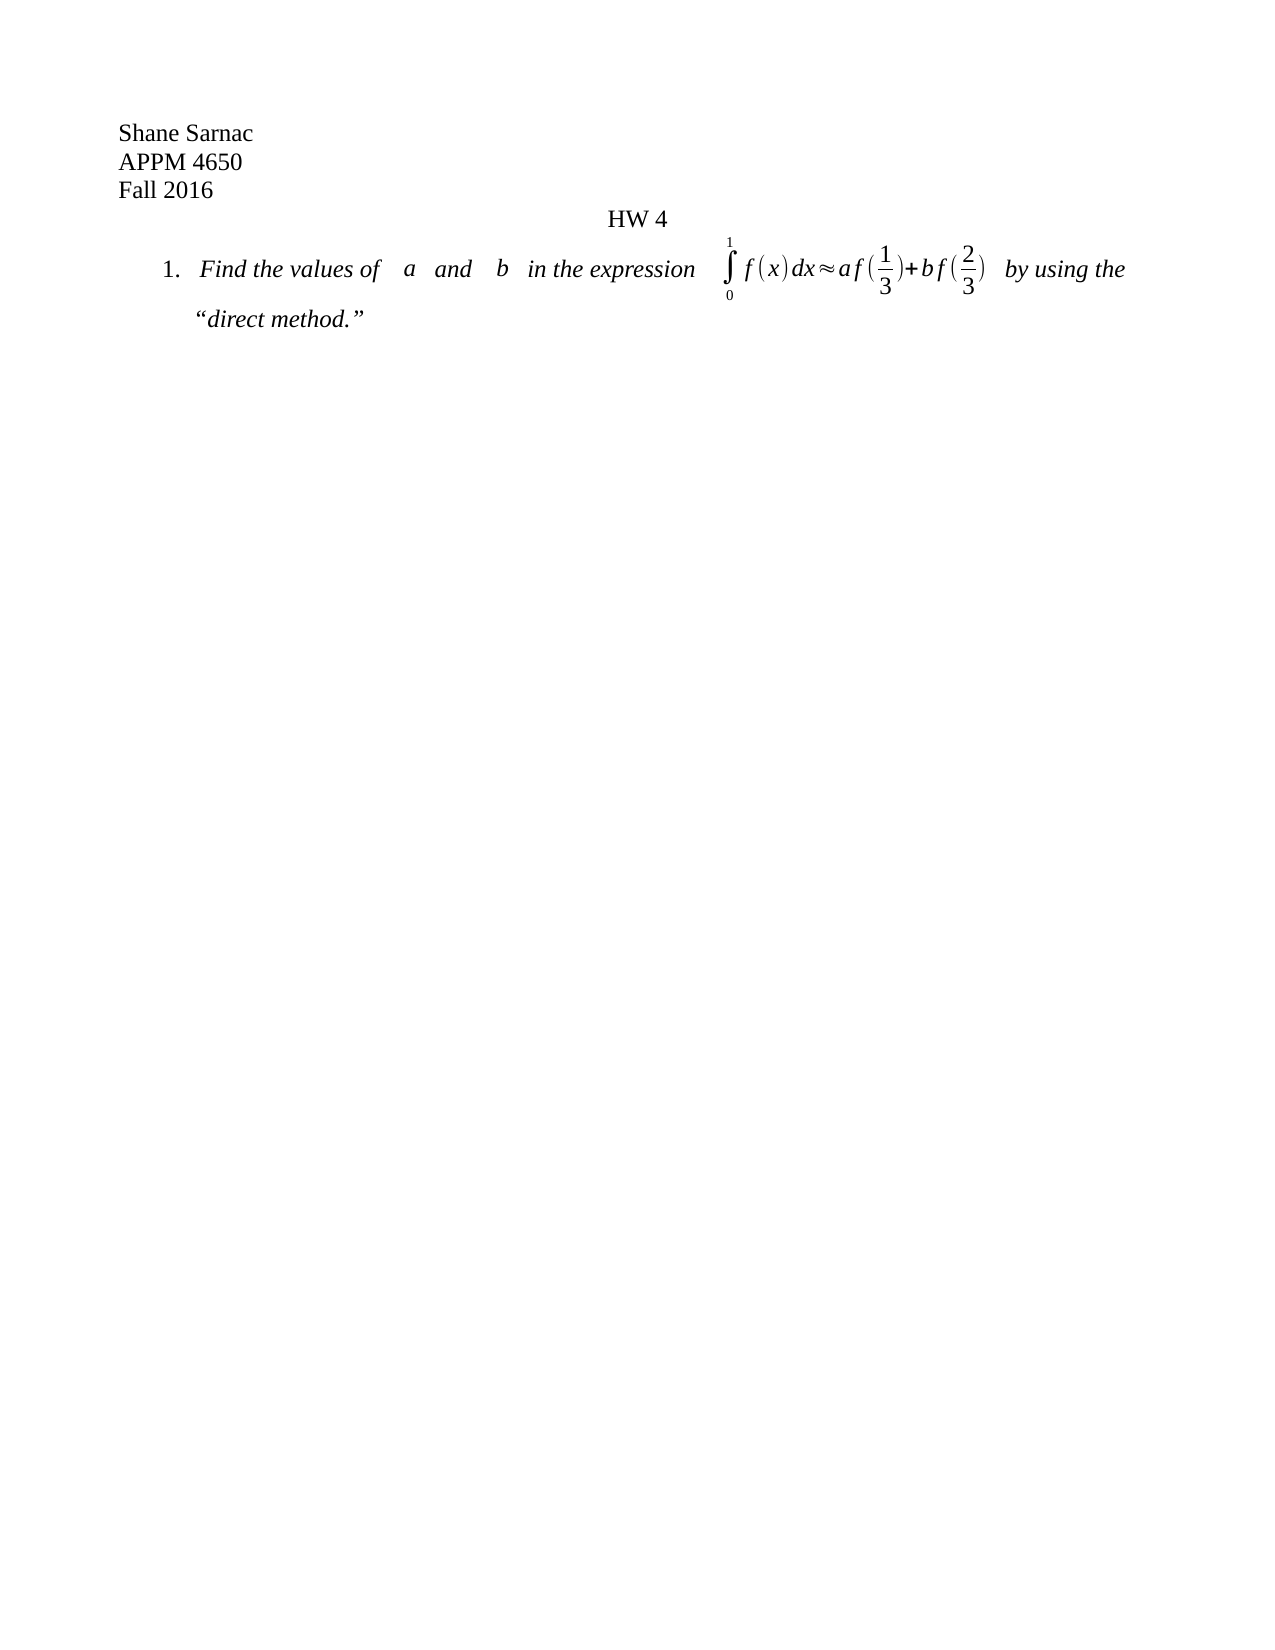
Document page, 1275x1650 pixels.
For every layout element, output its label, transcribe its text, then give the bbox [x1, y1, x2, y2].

text Shane Sarnac [118, 118, 1157, 147]
text Fall 2016 [118, 176, 1157, 204]
text HW 4 [118, 204, 1157, 233]
list Find the values of and in the expression by using the “direct method.” [156, 233, 1157, 333]
text APPM 4650 [118, 147, 1157, 176]
